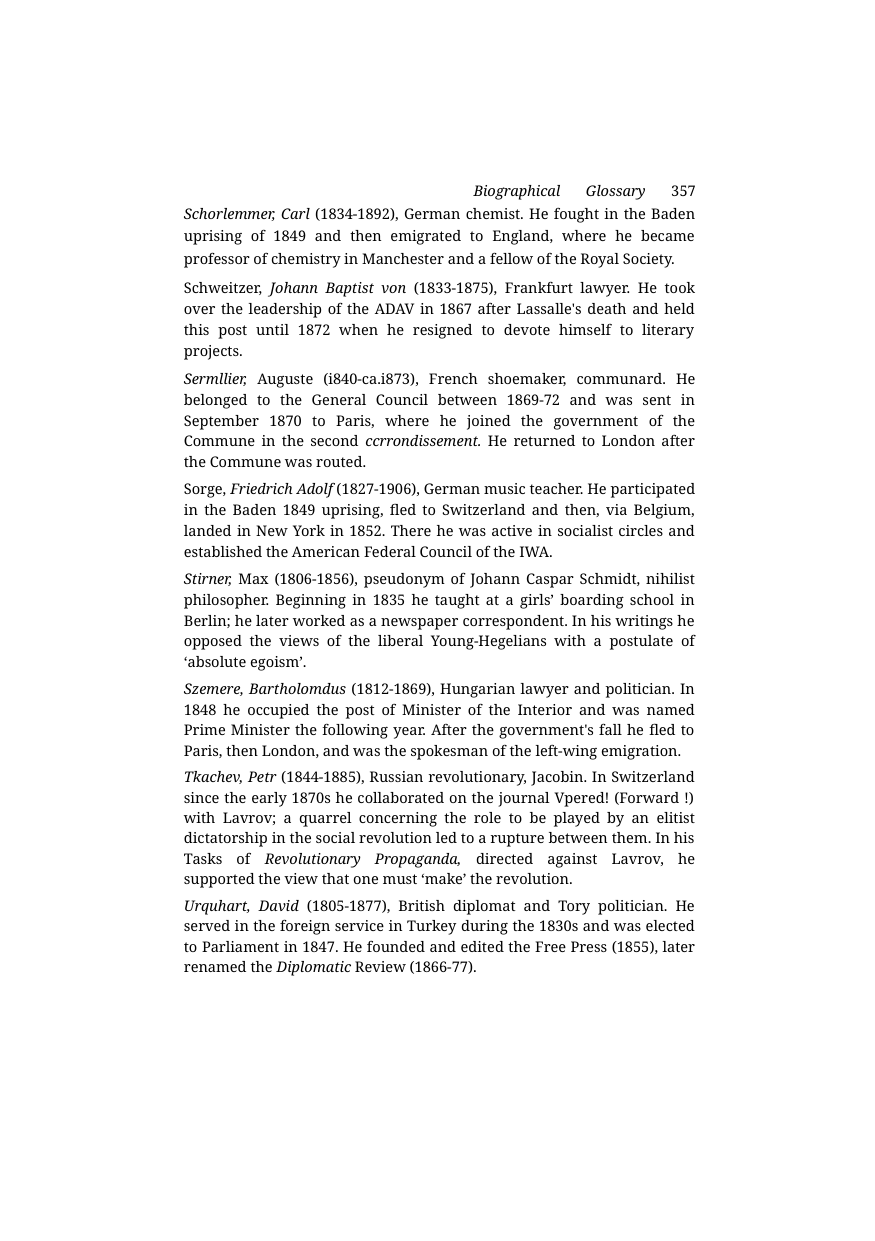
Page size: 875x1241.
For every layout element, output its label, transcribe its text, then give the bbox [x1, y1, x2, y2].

text Szemere, Bartholomdus (1812-1869), Hungarian lawyer and politician. In 1848 he occupied the post of Minister of the Interior and was named Prime Minister the following year. After the government's fall he fled to Paris, then London, and was the spokesman of the left-wing emigration. [184, 678, 695, 760]
text Schweitzer, Johann Baptist von (1833-1875), Frankfurt lawyer. He took over the leadership of the ADAV in 1867 after Lassalle's death and held this post until 1872 when he resigned to devote himself to literary projects. [184, 276, 695, 361]
text Urquhart, David (1805-1877), British diplomat and Tory politician. He served in the foreign service in Turkey during the 1830s and was elected to Parliament in 1847. He founded and edited the Free Press (1855), later renamed the Diplomatic Review (1866-77). [184, 895, 695, 977]
text Biographical Glossary 357 Schorlemmer, Carl (1834-1892), German chemist. He fought in the Baden uprising of 1849 and then emigrated to England, where he became professor of chemistry in Manchester and a fellow of the Royal Society. [184, 179, 695, 269]
text Stirner, Max (1806-1856), pseudonym of Johann Caspar Schmidt, nihilist philosopher. Beginning in 1835 he taught at a girls’ boarding school in Berlin; he later worked as a newspaper correspondent. In his writings he opposed the views of the liberal Young-Hegelians with a postulate of ‘absolute egoism’. [184, 568, 695, 672]
text Sorge, Friedrich Adolf (1827-1906), German music teacher. He participated in the Baden 1849 uprising, fled to Switzerland and then, via Belgium, landed in New York in 1852. There he was active in socialist circles and established the American Federal Council of the IWA. [184, 478, 695, 561]
text Tkachev, Petr (1844-1885), Russian revolutionary, Jacobin. In Switzerland since the early 1870s he collaborated on the journal Vpered! (Forward !) with Lavrov; a quarrel concerning the role to be played by an elitist dictatorship in the social revolution led to a rupture between them. In his Tasks of Revolutionary Propaganda, directed against Lavrov, he supported the view that one must ‘make’ the revolution. [184, 766, 695, 889]
text Sermllier, Auguste (i840-ca.i873), French shoemaker, communard. He belonged to the General Council between 1869-72 and was sent in September 1870 to Paris, where he joined the government of the Commune in the second ccrrondissement. He returned to London after the Commune was routed. [184, 368, 695, 472]
